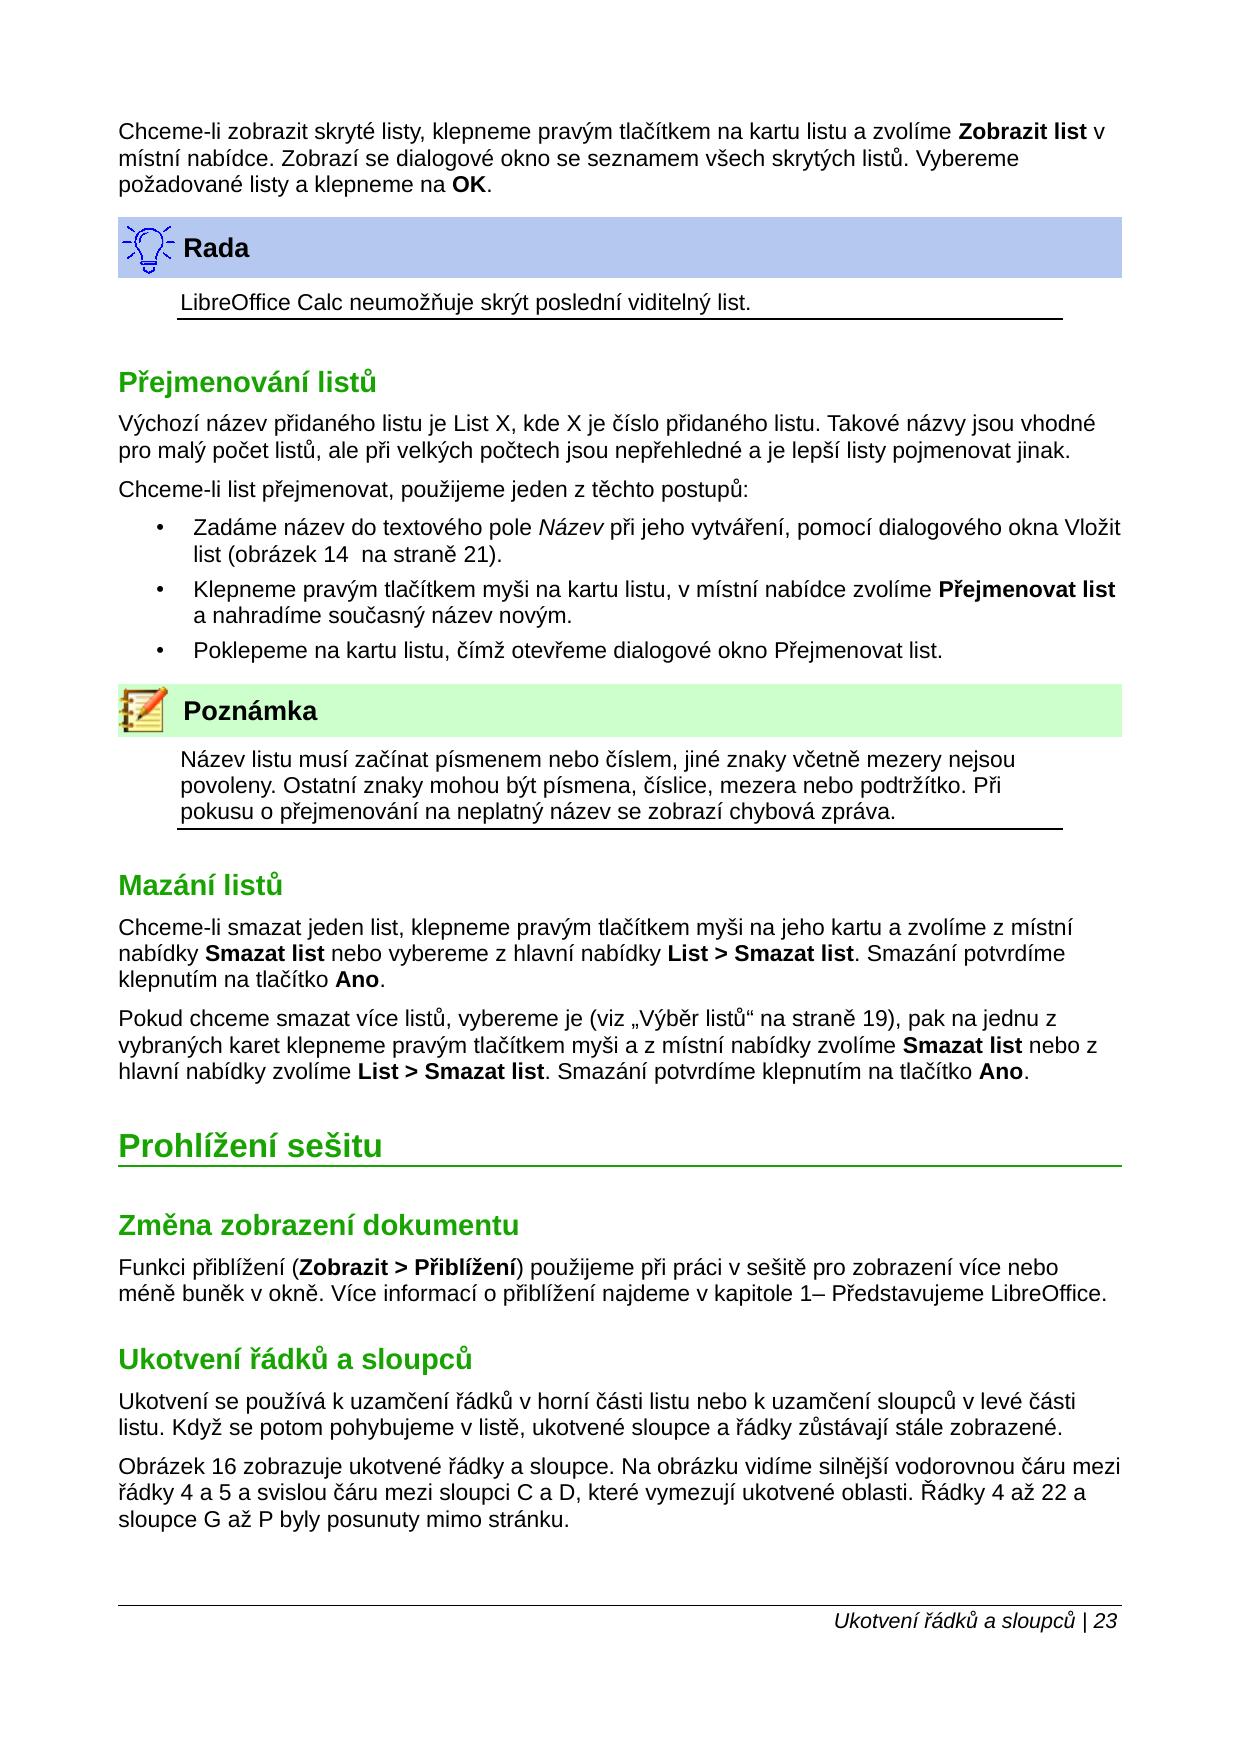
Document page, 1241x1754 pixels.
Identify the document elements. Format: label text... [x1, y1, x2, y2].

picture [119, 218, 179, 278]
subtitle Změna zobrazení dokumentu [118, 1208, 1122, 1242]
text Pokud chceme smazat více listů, vybereme je (viz „Výběr listů“ na straně 18), pak na jednu z vybraných karet klepneme pravým tlačítkem myši a z místní nabídky zvolíme Smazat list nebo z hlavní nabídky zvolíme List > Smazat list. Smazání potvrdíme klepnutím na tlačítko Ano. [118, 1005, 1122, 1084]
text Název listu musí začínat písmenem nebo číslem, jiné znaky včetně mezery nejsou povoleny. Ostatní znaky mohou být písmena, číslice, mezera nebo podtržítko. Při pokusu o přejmenování na neplatný název se zobrazí chybová zpráva. [177, 742, 1063, 828]
text Obrázek 16 zobrazuje ukotvené řádky a sloupce. Na obrázku vidíme silnější vodorovnou čáru mezi řádky 4 a 5 a svislou čáru mezi sloupci C a D, které vymezují ukotvené oblasti. Řádky 4 až 22 a sloupce G až P byly posunuty mimo stránku. [118, 1453, 1122, 1532]
list Klepneme pravým tlačítkem myši na kartu listu, v místní nabídce zvolíme Přejmenovat list a nahradíme současný název novým. [156, 576, 1122, 629]
text Chceme-li smazat jeden list, klepneme pravým tlačítkem myši na jeho kartu a zvolíme z místní nabídky Smazat list nebo vybereme z hlavní nabídky List > Smazat list. Smazání potvrdíme klepnutím na tlačítko Ano. [118, 914, 1122, 993]
picture [119, 685, 170, 736]
text Výchozí název přidaného listu je List X, kde X je číslo přidaného listu. Takové názvy jsou vhodné pro malý počet listů, ale při velkých počtech jsou nepřehledné a je lepší listy pojmenovat jinak. [118, 410, 1122, 463]
subtitle Poznámka [118, 692, 1122, 732]
subtitle Mazání listů [118, 868, 1122, 902]
subtitle Rada [118, 229, 1122, 269]
list Poklepeme na kartu listu, čímž otevřeme dialogové okno Přejmenovat list. [156, 637, 1122, 664]
text Ukotvení se používá k uzamčení řádků v horní části listu nebo k uzamčení sloupců v levé části listu. Když se potom pohybujeme v listě, ukotvené sloupce a řádky zůstávají stále zobrazené. [118, 1388, 1122, 1440]
text LibreOffice Calc neumožňuje skrýt poslední viditelný list. [177, 286, 1063, 318]
text Chceme-li zobrazit skryté listy, klepneme pravým tlačítkem na kartu listu a zvolíme Zobrazit list v místní nabídce. Zobrazí se dialogové okno se seznamem všech skrytých listů. Vybereme požadované listy a klepneme na OK. [118, 118, 1122, 197]
list Chceme-li list přejmenovat, použijeme jeden z těchto postupů: [118, 476, 1122, 502]
text Funkci přiblížení (Zobrazit > Přiblížení) použijeme při práci v sešitě pro zobrazení více nebo méně buněk v okně. Více informací o přiblížení najdeme v kapitole 1– Představujeme LibreOffice. [118, 1253, 1122, 1306]
subtitle Prohlížení sešitu [118, 1126, 1122, 1165]
list Zadáme název do textového pole Název při jeho vytváření, pomocí dialogového okna Vložit list (obrázek 14 na straně 20). [156, 514, 1122, 567]
subtitle Přejmenování listů [118, 365, 1122, 398]
subtitle Ukotvení řádků a sloupců [118, 1342, 1122, 1376]
